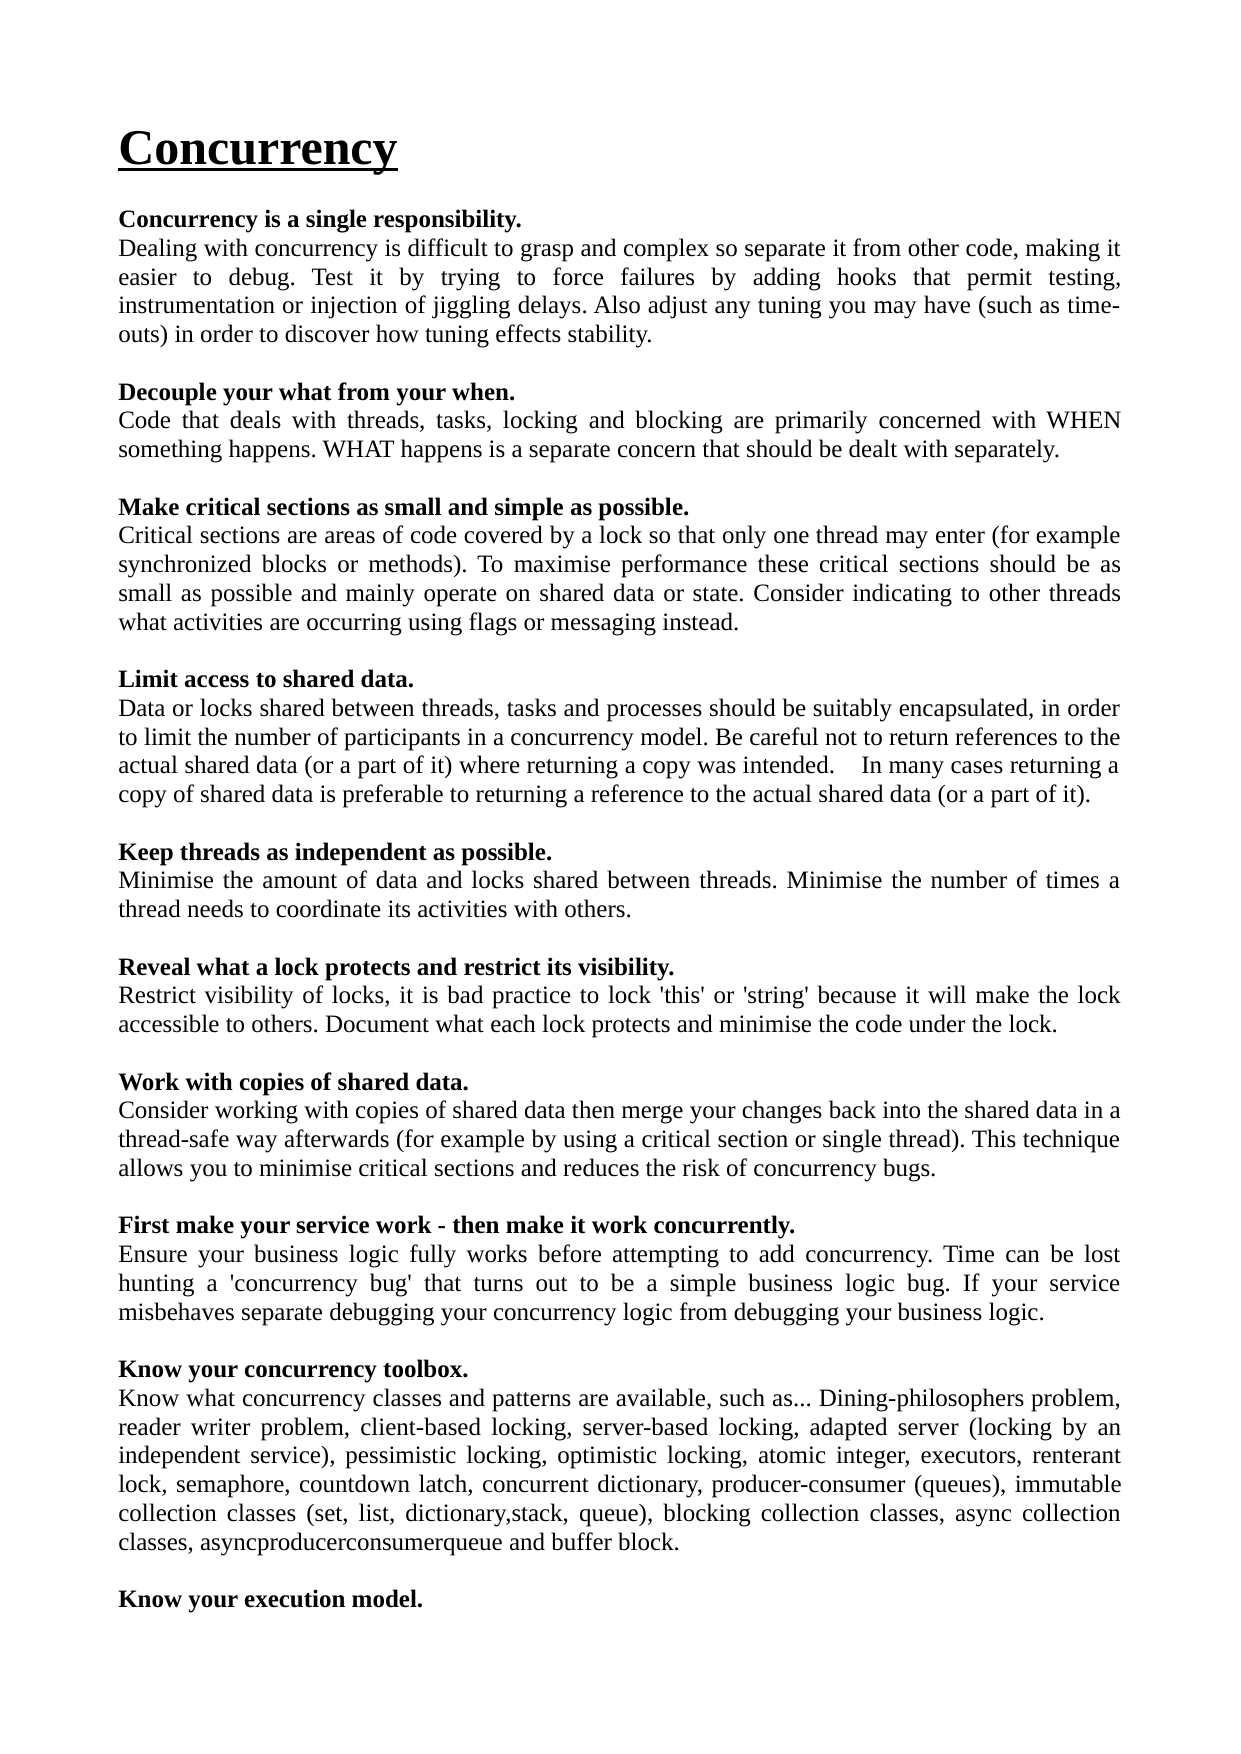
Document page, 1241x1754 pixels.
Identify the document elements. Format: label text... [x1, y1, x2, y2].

text Reveal what a lock protects and restrict its visibility. [118, 952, 1122, 981]
text Keep threads as independent as possible. [118, 837, 1122, 866]
text First make your service work - then make it work concurrently. [118, 1211, 1122, 1239]
text Make critical sections as small and simple as possible. [118, 492, 1122, 521]
text Critical sections are areas of code covered by a lock so that only one thread may enter (for example synchronized blocks or methods). To maximise performance these critical sections should be as small as possible and mainly operate on shared data or state. Consider indicating to other threads what activities are occurring using flags or messaging instead. [118, 521, 1122, 636]
text Ensure your business logic fully works before attempting to add concurrency. Time can be lost hunting a 'concurrency bug' that turns out to be a simple business logic bug. If your service misbehaves separate debugging your concurrency logic from debugging your business logic. [118, 1239, 1122, 1326]
text Code that deals with threads, tasks, locking and blocking are primarily concerned with WHEN something happens. WHAT happens is a separate concern that should be dealt with separately. [118, 406, 1122, 463]
text Consider working with copies of shared data then merge your changes back into the shared data in a thread-safe way afterwards (for example by using a critical section or single thread). This technique allows you to minimise critical sections and reduces the risk of concurrency bugs. [118, 1096, 1122, 1182]
text Concurrency [118, 118, 1122, 176]
text Know your execution model. [118, 1584, 1122, 1613]
text Restrict visibility of locks, it is bad practice to lock 'this' or 'string' because it will make the lock accessible to others. Document what each lock protects and minimise the code under the lock. [118, 981, 1122, 1038]
text Know your concurrency toolbox. [118, 1354, 1122, 1383]
text Dealing with concurrency is difficult to grasp and complex so separate it from other code, making it easier to debug. Test it by trying to force failures by adding hooks that permit testing, instrumentation or injection of jiggling delays. Also adjust any tuning you may have (such as time-outs) in order to discover how tuning effects stability. [118, 233, 1122, 348]
text Work with copies of shared data. [118, 1067, 1122, 1096]
text Decouple your what from your when. [118, 377, 1122, 406]
text Know what concurrency classes and patterns are available, such as... Dining-philosophers problem, reader writer problem, client-based locking, server-based locking, adapted server (locking by an independent service), pessimistic locking, optimistic locking, atomic integer, executors, renterant lock, semaphore, countdown latch, concurrent dictionary, producer-consumer (queues), immutable collection classes (set, list, dictionary,stack, queue), blocking collection classes, async collection classes, asyncproducerconsumerqueue and buffer block. [118, 1383, 1122, 1556]
text Minimise the amount of data and locks shared between threads. Minimise the number of times a thread needs to coordinate its activities with others. [118, 866, 1122, 923]
text Data or locks shared between threads, tasks and processes should be suitably encapsulated, in order to limit the number of participants in a concurrency model. Be careful not to return references to the actual shared data (or a part of it) where returning a copy was intended. In many cases returning a copy of shared data is preferable to returning a reference to the actual shared data (or a part of it). [118, 693, 1122, 808]
text Limit access to shared data. [118, 664, 1122, 693]
text Concurrency is a single responsibility. [118, 204, 1122, 233]
